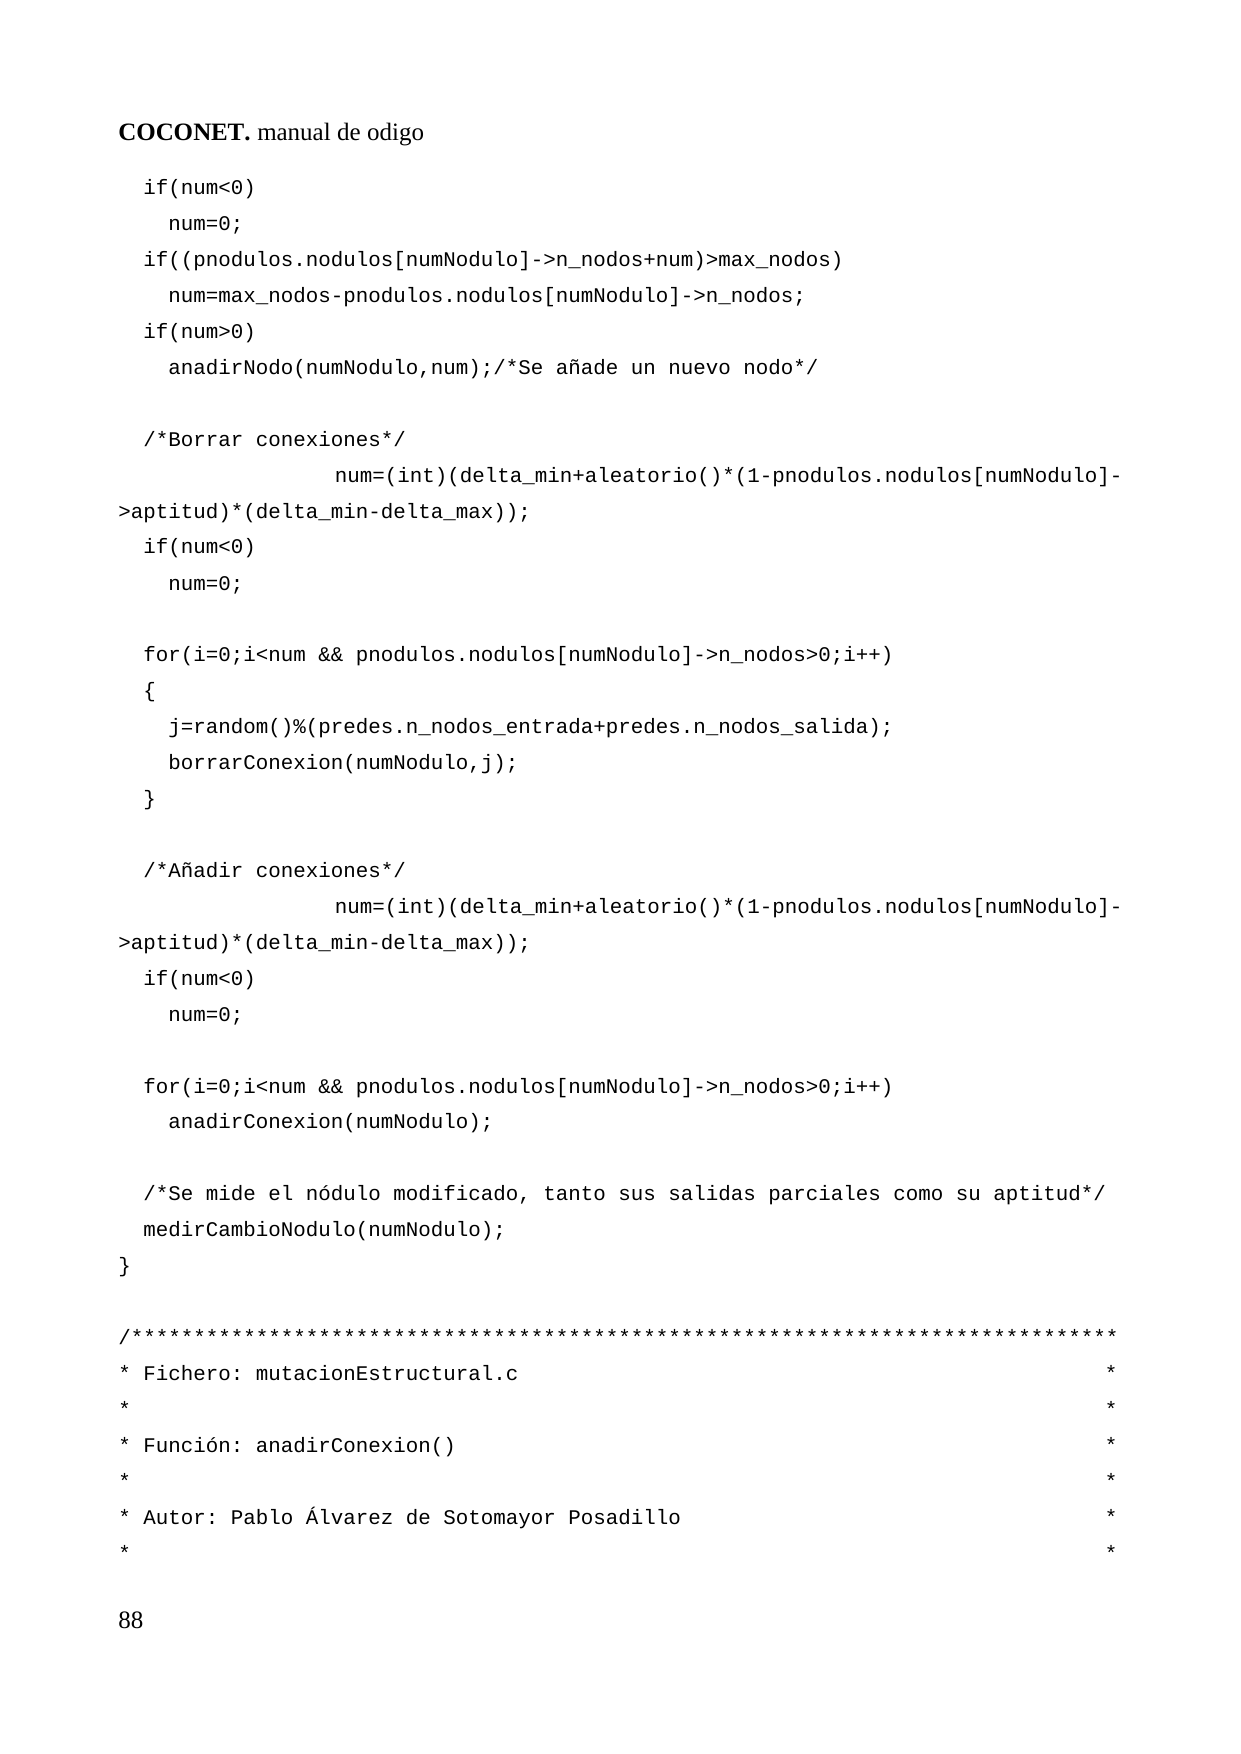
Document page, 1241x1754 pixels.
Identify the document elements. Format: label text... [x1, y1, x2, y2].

text /*Añadir conexiones*/ [118, 860, 1122, 884]
text num=0; [118, 1004, 1122, 1028]
text * * [118, 1399, 1122, 1423]
text num=0; [118, 572, 1122, 596]
text if(num<0) [118, 968, 1122, 992]
text borrarConexion(numNodulo,j); [118, 752, 1122, 776]
text anadirNodo(numNodulo,num);/*Se añade un nuevo nodo*/ [118, 357, 1122, 381]
text { [118, 680, 1122, 704]
text * Función: anadirConexion() * [118, 1435, 1122, 1459]
text for(i=0;i<num && pnodulos.nodulos[numNodulo]->n_nodos>0;i++) [118, 644, 1122, 668]
text medirCambioNodulo(numNodulo); [118, 1219, 1122, 1243]
text if(num>0) [118, 321, 1122, 345]
text if(num<0) [118, 536, 1122, 560]
text * * [118, 1543, 1122, 1567]
text * Autor: Pablo Álvarez de Sotomayor Posadillo * [118, 1507, 1122, 1531]
text for(i=0;i<num && pnodulos.nodulos[numNodulo]->n_nodos>0;i++) [118, 1076, 1122, 1099]
text num=max_nodos-pnodulos.nodulos[numNodulo]->n_nodos; [118, 285, 1122, 309]
text if(num<0) [118, 177, 1122, 201]
text /******************************************************************************* [118, 1327, 1122, 1351]
text * * [118, 1471, 1122, 1495]
text num=(int)(delta_min+aleatorio()*(1-pnodulos.nodulos[numNodulo]->aptitud)*(delta_min-delta_max)); [118, 896, 1122, 956]
text j=random()%(predes.n_nodos_entrada+predes.n_nodos_salida); [118, 716, 1122, 740]
text /*Borrar conexiones*/ [118, 429, 1122, 453]
text num=(int)(delta_min+aleatorio()*(1-pnodulos.nodulos[numNodulo]->aptitud)*(delta_min-delta_max)); [118, 464, 1122, 524]
text } [118, 788, 1122, 812]
text } [118, 1255, 1122, 1279]
text if((pnodulos.nodulos[numNodulo]->n_nodos+num)>max_nodos) [118, 249, 1122, 273]
text * Fichero: mutacionEstructural.c * [118, 1363, 1122, 1387]
text /*Se mide el nódulo modificado, tanto sus salidas parciales como su aptitud*/ [118, 1183, 1122, 1207]
text anadirConexion(numNodulo); [118, 1111, 1122, 1135]
text num=0; [118, 213, 1122, 237]
